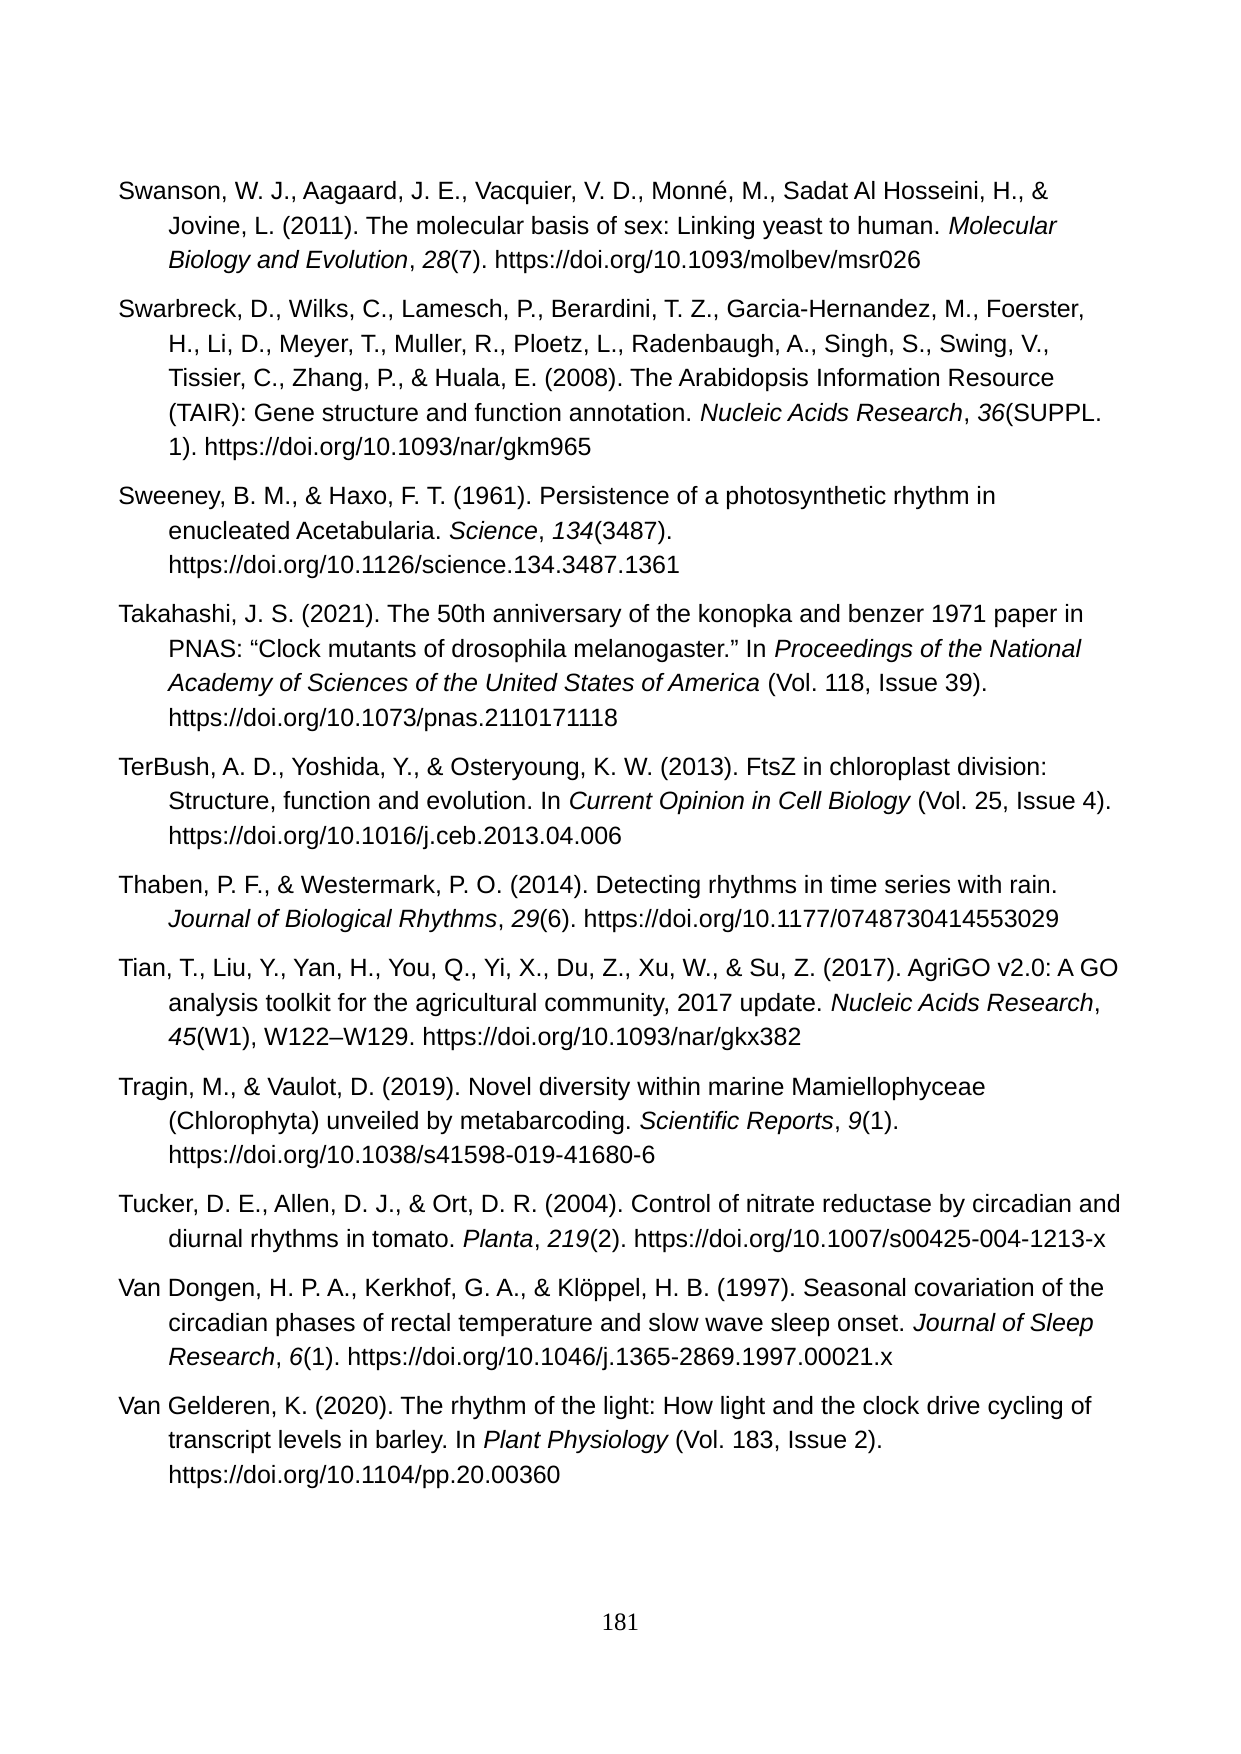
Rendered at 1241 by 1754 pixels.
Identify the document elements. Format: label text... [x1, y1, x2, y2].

text Tucker, D. E., Allen, D. J., & Ort, D. R. (2004). Control of nitrate reductase by circadian and diurnal rhythms in tomato. Planta, 219(2). https://doi.org/10.1007/s00425-004-1213-x [118, 1189, 1122, 1253]
text Sweeney, B. M., & Haxo, F. T. (1961). Persistence of a photosynthetic rhythm in enucleated Acetabularia. Science, 134(3487). https://doi.org/10.1126/science.134.3487.1361 [118, 481, 1122, 579]
text TerBush, A. D., Yoshida, Y., & Osteryoung, K. W. (2013). FtsZ in chloroplast division: Structure, function and evolution. In Current Opinion in Cell Biology (Vol. 25, Issue 4). https://doi.org/10.1016/j.ceb.2013.04.006 [118, 752, 1122, 849]
text Tian, T., Liu, Y., Yan, H., You, Q., Yi, X., Du, Z., Xu, W., & Su, Z. (2017). AgriGO v2.0: A GO analysis toolkit for the agricultural community, 2017 update. Nucleic Acids Research, 45(W1), W122–W129. https://doi.org/10.1093/nar/gkx382 [118, 953, 1122, 1051]
text Takahashi, J. S. (2021). The 50th anniversary of the konopka and benzer 1971 paper in PNAS: “Clock mutants of drosophila melanogaster.” In Proceedings of the National Academy of Sciences of the United States of America (Vol. 118, Issue 39). https://doi.org/10.1073/pnas.2110171118 [118, 599, 1122, 732]
text Van Gelderen, K. (2020). The rhythm of the light: How light and the clock drive cycling of transcript levels in barley. In Plant Physiology (Vol. 183, Issue 2). https://doi.org/10.1104/pp.20.00360 [118, 1391, 1122, 1489]
text Van Dongen, H. P. A., Kerkhof, G. A., & Klöppel, H. B. (1997). Seasonal covariation of the circadian phases of rectal temperature and slow wave sleep onset. Journal of Sleep Research, 6(1). https://doi.org/10.1046/j.1365-2869.1997.00021.x [118, 1273, 1122, 1371]
text Thaben, P. F., & Westermark, P. O. (2014). Detecting rhythms in time series with rain. Journal of Biological Rhythms, 29(6). https://doi.org/10.1177/0748730414553029 [118, 870, 1122, 933]
text Tragin, M., & Vaulot, D. (2019). Novel diversity within marine Mamiellophyceae (Chlorophyta) unveiled by metabarcoding. Scientific Reports, 9(1). https://doi.org/10.1038/s41598-019-41680-6 [118, 1071, 1122, 1169]
text Swarbreck, D., Wilks, C., Lamesch, P., Berardini, T. Z., Garcia-Hernandez, M., Foerster, H., Li, D., Meyer, T., Muller, R., Ploetz, L., Radenbaugh, A., Singh, S., Swing, V., Tissier, C., Zhang, P., & Huala, E. (2008). The Arabidopsis Information Resource (TAIR): Gene structure and function annotation. Nucleic Acids Research, 36(SUPPL. 1). https://doi.org/10.1093/nar/gkm965 [118, 294, 1122, 461]
text Swanson, W. J., Aagaard, J. E., Vacquier, V. D., Monné, M., Sadat Al Hosseini, H., & Jovine, L. (2011). The molecular basis of sex: Linking yeast to human. Molecular Biology and Evolution, 28(7). https://doi.org/10.1093/molbev/msr026 [118, 176, 1122, 274]
